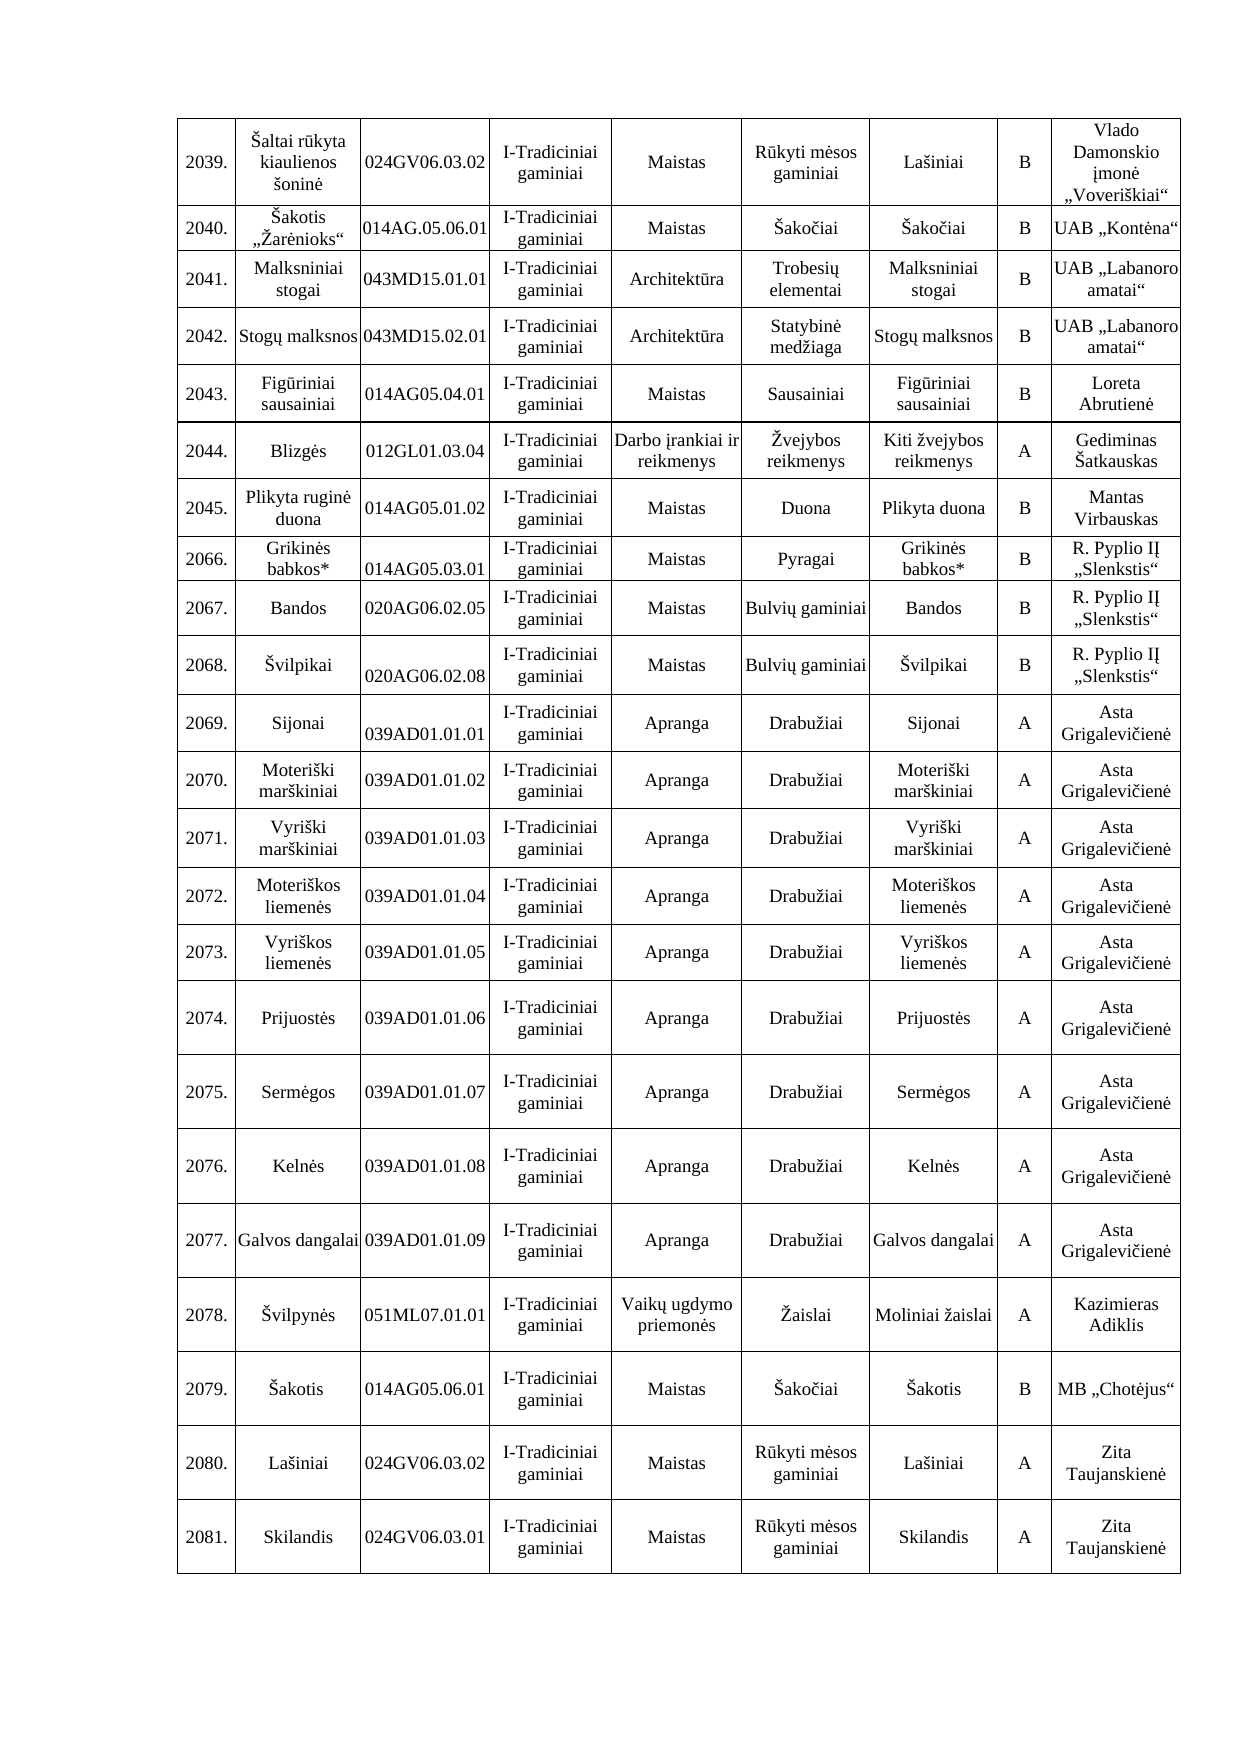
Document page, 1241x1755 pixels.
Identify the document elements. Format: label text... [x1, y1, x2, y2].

table_cell I-Tradiciniai gaminiai [490, 365, 611, 421]
table_cell 2080. [178, 1426, 235, 1499]
table_cell Maistas [612, 119, 741, 205]
table_cell Zita Taujanskienė [1052, 1426, 1180, 1499]
table_cell 039AD01.01.04 [361, 868, 489, 923]
table_cell Architektūra [612, 308, 741, 364]
table_cell Figūriniai sausainiai [870, 365, 997, 421]
table_cell Asta Grigalevičienė [1052, 752, 1180, 808]
table_cell I-Tradiciniai gaminiai [490, 1204, 611, 1277]
table_cell 2041. [178, 251, 235, 307]
table_cell Stogų malksnos [870, 308, 997, 364]
table_cell Apranga [612, 925, 741, 980]
table_cell Figūriniai sausainiai [236, 365, 360, 421]
table_cell Apranga [612, 868, 741, 923]
table_cell UAB „Labanoro amatai“ [1052, 308, 1180, 364]
table_cell Apranga [612, 695, 741, 751]
table_cell Plikyta ruginė duona [236, 479, 360, 536]
table_cell A [998, 695, 1051, 751]
table_cell 014AG05.01.02 [361, 479, 489, 536]
table_cell 024GV06.03.01 [361, 1500, 489, 1573]
table_cell Vyriški marškiniai [870, 809, 997, 867]
table_cell A [998, 1055, 1051, 1128]
table_cell Bandos [870, 581, 997, 634]
table_cell I-Tradiciniai gaminiai [490, 636, 611, 694]
table_cell Pyragai [742, 537, 869, 580]
table_cell Apranga [612, 1129, 741, 1202]
table_cell Darbo įrankiai ir reikmenys [612, 423, 741, 478]
table_cell I-Tradiciniai gaminiai [490, 308, 611, 364]
table_cell Maistas [612, 1352, 741, 1425]
table_cell Drabužiai [742, 809, 869, 867]
table_cell Maistas [612, 1426, 741, 1499]
table_cell 2066. [178, 537, 235, 580]
table_cell 020AG06.02.05 [361, 581, 489, 634]
table_cell Maistas [612, 636, 741, 694]
table_cell 039AD01.01.05 [361, 925, 489, 980]
table_cell Apranga [612, 1055, 741, 1128]
table_cell MB „Chotėjus“ [1052, 1352, 1180, 1425]
table_cell A [998, 809, 1051, 867]
table_cell A [998, 868, 1051, 923]
table_cell Moteriški marškiniai [236, 752, 360, 808]
table_cell 043MD15.01.01 [361, 251, 489, 307]
table_cell 2044. [178, 423, 235, 478]
table_cell Žaislai [742, 1278, 869, 1351]
table_cell 2039. [178, 119, 235, 205]
table_cell B [998, 537, 1051, 580]
table_cell Rūkyti mėsos gaminiai [742, 1426, 869, 1499]
table_cell B [998, 479, 1051, 536]
table_cell Sausainiai [742, 365, 869, 421]
table_cell Drabužiai [742, 1204, 869, 1277]
table_cell 2079. [178, 1352, 235, 1425]
table_cell Asta Grigalevičienė [1052, 868, 1180, 923]
table_cell Sermėgos [870, 1055, 997, 1128]
table_cell Maistas [612, 537, 741, 580]
table_cell I-Tradiciniai gaminiai [490, 537, 611, 580]
table_cell Blizgės [236, 423, 360, 478]
table_cell Galvos dangalai [870, 1204, 997, 1277]
table_cell 2076. [178, 1129, 235, 1202]
table_cell Apranga [612, 981, 741, 1054]
table_cell I-Tradiciniai gaminiai [490, 479, 611, 536]
table_cell Maistas [612, 206, 741, 249]
table_cell 012GL01.03.04 [361, 423, 489, 478]
table_cell Sermėgos [236, 1055, 360, 1128]
table_cell Švilpikai [236, 636, 360, 694]
table_cell 039AD01.01.07 [361, 1055, 489, 1128]
table_cell I-Tradiciniai gaminiai [490, 695, 611, 751]
table_cell Moteriški marškiniai [870, 752, 997, 808]
table_cell A [998, 752, 1051, 808]
table_cell Asta Grigalevičienė [1052, 925, 1180, 980]
table_cell Vlado Damonskio įmonė „Voveriškiai“ [1052, 119, 1180, 205]
table_cell 2078. [178, 1278, 235, 1351]
table_cell Žvejybos reikmenys [742, 423, 869, 478]
table_cell 014AG05.04.01 [361, 365, 489, 421]
table_cell Bulvių gaminiai [742, 636, 869, 694]
table_cell 039AD01.01.03 [361, 809, 489, 867]
table_cell Šakočiai [742, 1352, 869, 1425]
table_cell Moteriškos liemenės [236, 868, 360, 923]
table_cell Lašiniai [870, 119, 997, 205]
table_cell Plikyta duona [870, 479, 997, 536]
table_cell 2072. [178, 868, 235, 923]
table_cell Skilandis [236, 1500, 360, 1573]
table_cell Drabužiai [742, 1055, 869, 1128]
table_cell 014AG05.06.01 [361, 1352, 489, 1425]
table_cell Zita Taujanskienė [1052, 1500, 1180, 1573]
table_cell Vyriškos liemenės [236, 925, 360, 980]
table_cell A [998, 1426, 1051, 1499]
table_cell 024GV06.03.02 [361, 119, 489, 205]
table_cell Šakotis [870, 1352, 997, 1425]
table_cell UAB „Labanoro amatai“ [1052, 251, 1180, 307]
table_cell Stogų malksnos [236, 308, 360, 364]
table_cell Galvos dangalai [236, 1204, 360, 1277]
table_cell Loreta Abrutienė [1052, 365, 1180, 421]
table_cell 2069. [178, 695, 235, 751]
table_cell I-Tradiciniai gaminiai [490, 1129, 611, 1202]
table_cell I-Tradiciniai gaminiai [490, 1352, 611, 1425]
table_cell 2077. [178, 1204, 235, 1277]
table_cell 024GV06.03.02 [361, 1426, 489, 1499]
table_cell Maistas [612, 479, 741, 536]
table_cell Šaltai rūkyta kiaulienos šoninė [236, 119, 360, 205]
table_cell Sijonai [870, 695, 997, 751]
table_cell 2045. [178, 479, 235, 536]
table_cell B [998, 308, 1051, 364]
table_cell R. Pyplio IĮ „Slenkstis“ [1052, 581, 1180, 634]
table_cell Maistas [612, 1500, 741, 1573]
table_cell I-Tradiciniai gaminiai [490, 868, 611, 923]
table_cell Maistas [612, 581, 741, 634]
table_cell Gediminas Šatkauskas [1052, 423, 1180, 478]
table_cell 2074. [178, 981, 235, 1054]
table_cell 2073. [178, 925, 235, 980]
table_cell B [998, 251, 1051, 307]
table_cell I-Tradiciniai gaminiai [490, 1500, 611, 1573]
table_cell Rūkyti mėsos gaminiai [742, 119, 869, 205]
table_cell Bandos [236, 581, 360, 634]
table_cell R. Pyplio IĮ „Slenkstis“ [1052, 537, 1180, 580]
table_cell A [998, 1278, 1051, 1351]
table_cell 2075. [178, 1055, 235, 1128]
table_cell Duona [742, 479, 869, 536]
table_cell A [998, 981, 1051, 1054]
table_cell Rūkyti mėsos gaminiai [742, 1500, 869, 1573]
table_cell Grikinės babkos* [236, 537, 360, 580]
table_cell Grikinės babkos* [870, 537, 997, 580]
table_cell I-Tradiciniai gaminiai [490, 752, 611, 808]
table_cell I-Tradiciniai gaminiai [490, 809, 611, 867]
table_cell Šakotis „Žarėnioks“ [236, 206, 360, 249]
table_cell 2042. [178, 308, 235, 364]
table_cell I-Tradiciniai gaminiai [490, 1278, 611, 1351]
table_cell Kelnės [236, 1129, 360, 1202]
table_cell Kazimieras Adiklis [1052, 1278, 1180, 1351]
table_cell Asta Grigalevičienė [1052, 695, 1180, 751]
table_cell Kelnės [870, 1129, 997, 1202]
table_cell Švilpikai [870, 636, 997, 694]
table_cell Apranga [612, 1204, 741, 1277]
table_cell Asta Grigalevičienė [1052, 809, 1180, 867]
table_cell Drabužiai [742, 695, 869, 751]
table_cell I-Tradiciniai gaminiai [490, 1055, 611, 1128]
table_cell Malksniniai stogai [870, 251, 997, 307]
table_cell 039AD01.01.02 [361, 752, 489, 808]
table_cell 2070. [178, 752, 235, 808]
table_cell Drabužiai [742, 925, 869, 980]
table_cell I-Tradiciniai gaminiai [490, 1426, 611, 1499]
table_cell I-Tradiciniai gaminiai [490, 581, 611, 634]
table_cell I-Tradiciniai gaminiai [490, 925, 611, 980]
table_cell I-Tradiciniai gaminiai [490, 206, 611, 249]
table_cell Malksniniai stogai [236, 251, 360, 307]
table_cell B [998, 636, 1051, 694]
table_cell Šakočiai [742, 206, 869, 249]
table_cell Kiti žvejybos reikmenys [870, 423, 997, 478]
table_cell 039AD01.01.01 [361, 695, 489, 751]
table_cell Apranga [612, 752, 741, 808]
table_cell I-Tradiciniai gaminiai [490, 981, 611, 1054]
table_cell 039AD01.01.09 [361, 1204, 489, 1277]
table_cell 2067. [178, 581, 235, 634]
table_cell Moliniai žaislai [870, 1278, 997, 1351]
table_cell 051ML07.01.01 [361, 1278, 489, 1351]
table_cell Vaikų ugdymo priemonės [612, 1278, 741, 1351]
table_cell B [998, 206, 1051, 249]
table_cell B [998, 365, 1051, 421]
table_cell 2081. [178, 1500, 235, 1573]
table_cell I-Tradiciniai gaminiai [490, 251, 611, 307]
table_cell Lašiniai [236, 1426, 360, 1499]
table_cell 2040. [178, 206, 235, 249]
table_cell Apranga [612, 809, 741, 867]
table_cell A [998, 1204, 1051, 1277]
table_cell Mantas Virbauskas [1052, 479, 1180, 536]
table_cell Šakotis [236, 1352, 360, 1425]
table_cell 043MD15.02.01 [361, 308, 489, 364]
table_cell R. Pyplio IĮ „Slenkstis“ [1052, 636, 1180, 694]
table_cell Asta Grigalevičienė [1052, 1204, 1180, 1277]
table_cell Drabužiai [742, 752, 869, 808]
table_cell Vyriški marškiniai [236, 809, 360, 867]
table_cell Asta Grigalevičienė [1052, 981, 1180, 1054]
table_cell B [998, 1352, 1051, 1425]
table_cell 2068. [178, 636, 235, 694]
table_cell 020AG06.02.08 [361, 636, 489, 694]
table_cell Lašiniai [870, 1426, 997, 1499]
table_cell UAB „Kontėna“ [1052, 206, 1180, 249]
table_cell 2071. [178, 809, 235, 867]
table_cell Vyriškos liemenės [870, 925, 997, 980]
table_cell B [998, 581, 1051, 634]
table_cell A [998, 423, 1051, 478]
table_cell Maistas [612, 365, 741, 421]
table_cell 2043. [178, 365, 235, 421]
table_cell A [998, 925, 1051, 980]
table_cell Bulvių gaminiai [742, 581, 869, 634]
table_cell Šakočiai [870, 206, 997, 249]
table_cell Asta Grigalevičienė [1052, 1055, 1180, 1128]
table_cell Moteriškos liemenės [870, 868, 997, 923]
table_cell I-Tradiciniai gaminiai [490, 423, 611, 478]
table_cell Prijuostės [236, 981, 360, 1054]
table_cell 014AG.05.06.01 [361, 206, 489, 249]
table_cell Sijonai [236, 695, 360, 751]
table_cell 014AG05.03.01 [361, 537, 489, 580]
table_cell B [998, 119, 1051, 205]
table_cell Statybinė medžiaga [742, 308, 869, 364]
table_cell Drabužiai [742, 981, 869, 1054]
table_cell Drabužiai [742, 1129, 869, 1202]
table_cell A [998, 1500, 1051, 1573]
table_cell I-Tradiciniai gaminiai [490, 119, 611, 205]
table_cell Prijuostės [870, 981, 997, 1054]
table_cell Asta Grigalevičienė [1052, 1129, 1180, 1202]
table_cell A [998, 1129, 1051, 1202]
table_cell Trobesių elementai [742, 251, 869, 307]
table_cell Drabužiai [742, 868, 869, 923]
table_cell Skilandis [870, 1500, 997, 1573]
table_cell Švilpynės [236, 1278, 360, 1351]
table_cell Architektūra [612, 251, 741, 307]
table_cell 039AD01.01.06 [361, 981, 489, 1054]
table_cell 039AD01.01.08 [361, 1129, 489, 1202]
